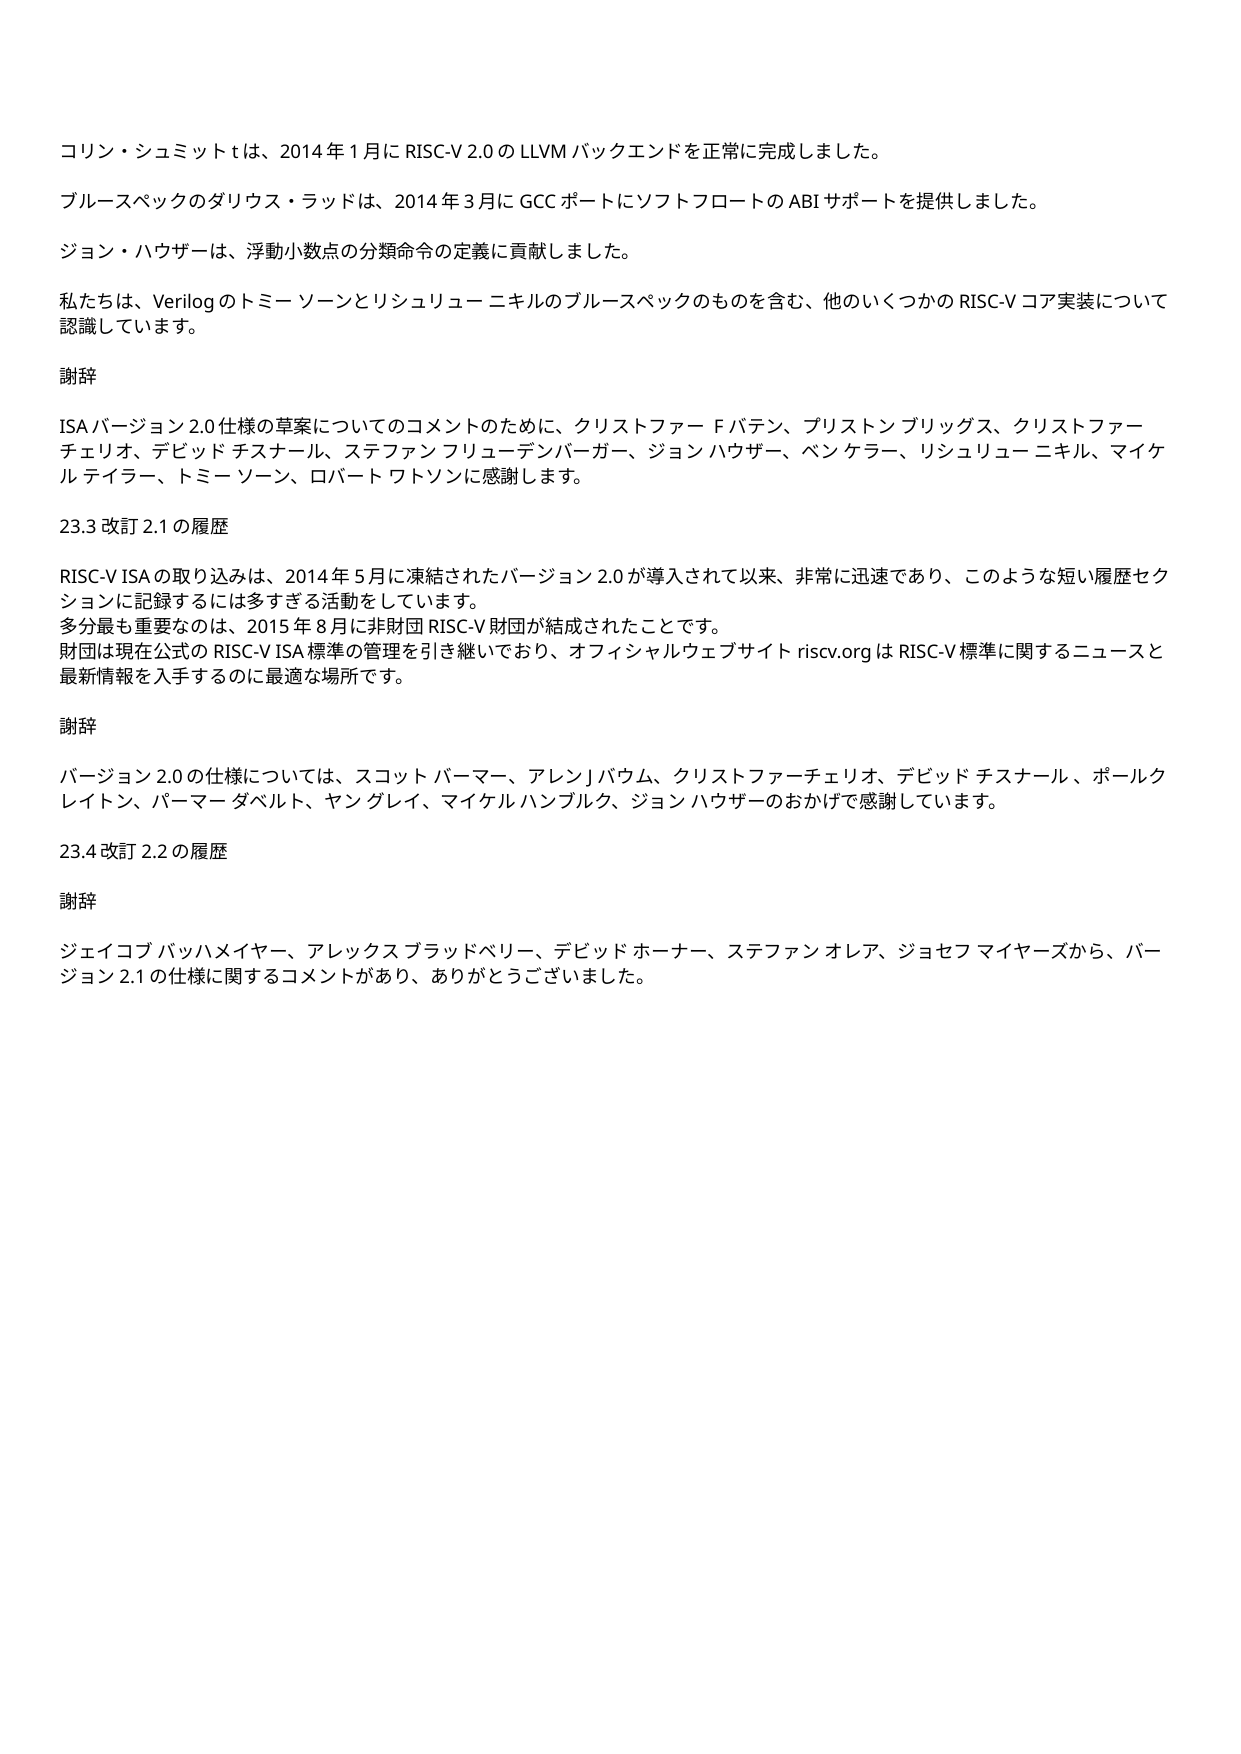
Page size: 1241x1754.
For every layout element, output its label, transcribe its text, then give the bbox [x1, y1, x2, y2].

text 多分最も重要なのは、2015年8月に非財団RISC-V財団が結成されたことです。 [59, 613, 1181, 638]
text 私たちは、Verilogのトミー ソーンとリシュリュー ニキルのブルースペックのものを含む、他のいくつかのRISC-Vコア実装について認識しています。 [59, 288, 1181, 338]
text 謝辞 [59, 713, 1181, 738]
text 財団は現在公式のRISC-V ISA標準の管理を引き継いでおり、オフィシャルウェブサイトriscv.orgはRISC-V標準に関するニュースと最新情報を入手するのに最適な場所です。 [59, 638, 1181, 688]
text ジョン・ハウザーは、浮動小数点の分類命令の定義に貢献しました。 [59, 238, 1181, 263]
text 23.3 改訂2.1の履歴 [59, 513, 1181, 538]
text 謝辞 [59, 888, 1181, 913]
text ジェイコブ バッハメイヤー、アレックス ブラッドベリー、デビッド ホーナー、ステファン オレア、ジョセフ マイヤーズから、バージョン2.1の仕様に関するコメントがあり、ありがとうございました。 [59, 938, 1181, 988]
text バージョン2.0の仕様については、スコット バーマー、アレン J バウム、クリストファーチェリオ、デビッド チスナール 、ポールクレイトン、パーマー ダベルト、ヤン グレイ、マイケル ハンブルク、ジョン ハウザーのおかげで感謝しています。 [59, 763, 1181, 813]
text コリン・シュミットtは、2014年1月にRISC-V 2.0のLLVMバックエンドを正常に完成しました。 [59, 138, 1181, 163]
text ISAバージョン2.0仕様の草案についてのコメントのために、クリストファー F バテン、プリストン ブリッグス、クリストファーチェリオ、デビッド チスナール、ステファン フリューデンバーガー、ジョン ハウザー、ベン ケラー、リシュリュー ニキル、マイケル テイラー、トミー ソーン、ロバート ワトソンに感謝します。 [59, 413, 1181, 488]
text RISC-V ISAの取り込みは、2014年5月に凍結されたバージョン2.0が導入されて以来、非常に迅速であり、このような短い履歴セクションに記録するには多すぎる活動をしています。 [59, 563, 1181, 613]
text 謝辞 [59, 363, 1181, 388]
text 23.4改訂2.2の履歴 [59, 838, 1181, 863]
text ブルースペックのダリウス・ラッドは、2014年3月にGCCポートにソフトフロートのABIサポートを提供しました。 [59, 188, 1181, 213]
